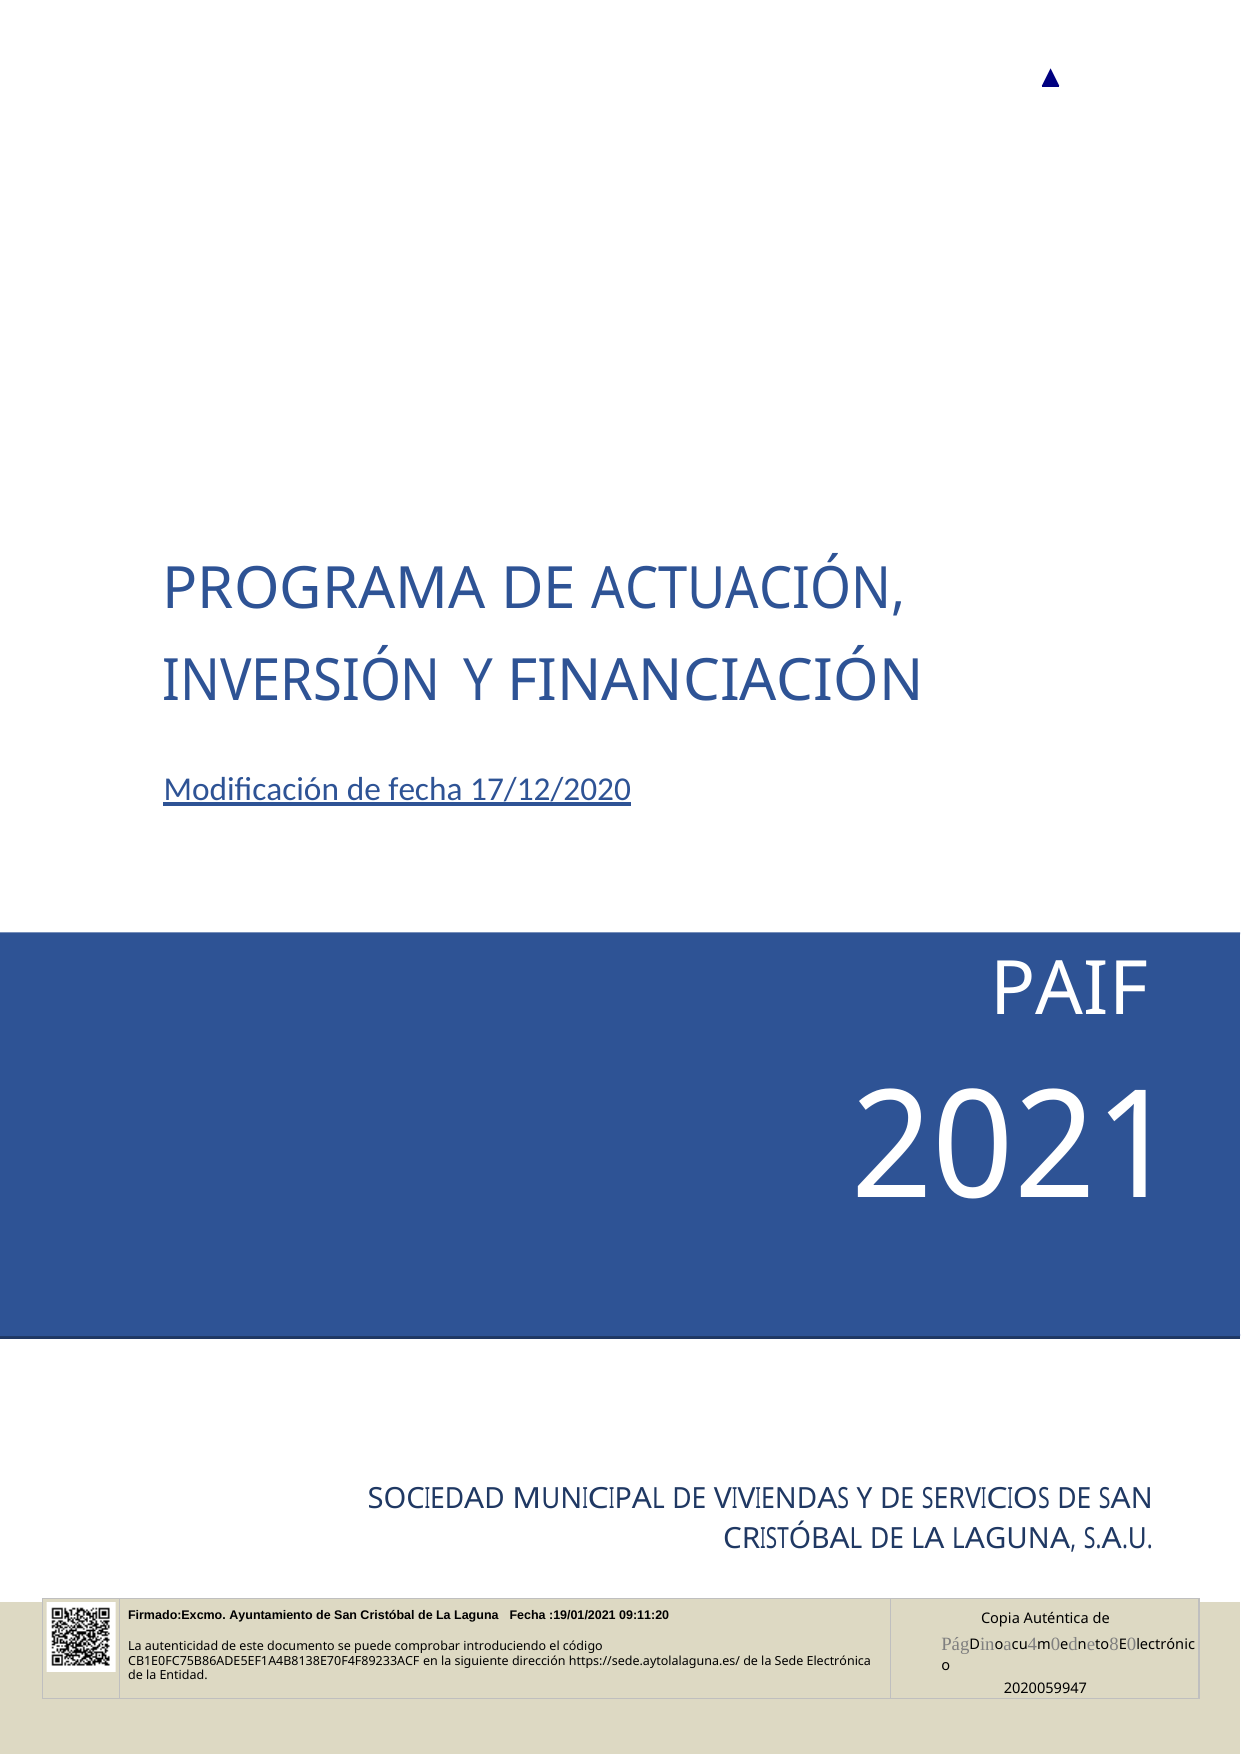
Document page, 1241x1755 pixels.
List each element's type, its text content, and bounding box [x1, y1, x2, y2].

text CRISTÓBAL DE LA LAGUNA, S.A.U. [0, 1518, 1152, 1557]
subtitle SOCIEDAD MUNICIPAL DE VIVIENDAS Y DE SERVICIOS DE SAN [0, 1478, 1152, 1517]
text Modificación de fecha 17/12/2020 [163, 768, 1241, 808]
text PROGRAMA DE ACTUACIÓN, INVERSIÓN Y FINANCIACIÓN [162, 546, 937, 717]
